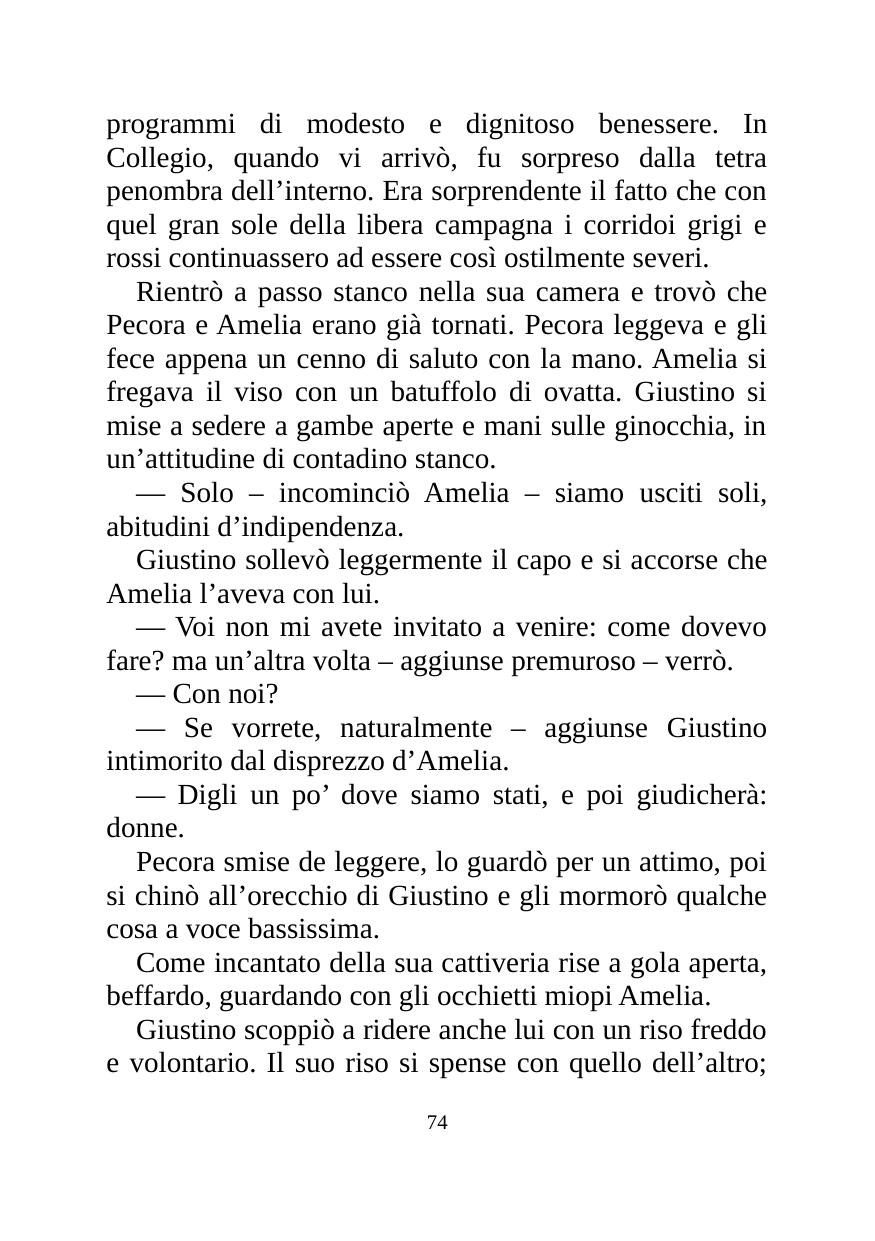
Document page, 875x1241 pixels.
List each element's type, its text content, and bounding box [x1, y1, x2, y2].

text Giustino sollevò leggermente il capo e si accorse che Amelia l’aveva con lui. [106, 542, 768, 609]
text Giustino scoppiò a ridere anche lui con un riso freddo e volontario. Il suo riso si spense con quello dell’altro; [106, 1012, 768, 1079]
text Rientrò a passo stanco nella sua camera e trovò che Pecora e Amelia erano già tornati. Pecora leggeva e gli fece appena un cenno di saluto con la mano. Amelia si fregava il viso con un batuffolo di ovatta. Giustino si mise a sedere a gambe aperte e mani sulle ginocchia, in un’attitudine di contadino stanco. [106, 274, 768, 475]
text — Digli un po’ dove siamo stati, e poi giudicherà: donne. [106, 777, 768, 844]
text — Con noi? [106, 676, 768, 710]
text — Se vorrete, naturalmente – aggiunse Giustino intimorito dal disprezzo d’Amelia. [106, 710, 768, 777]
text — Solo – incominciò Amelia – siamo usciti soli, abitudini d’indipendenza. [106, 475, 768, 542]
text Pecora smise de leggere, lo guardò per un attimo, poi si chinò all’orecchio di Giustino e gli mormorò qualche cosa a voce bassissima. [106, 844, 768, 945]
text — Voi non mi avete invitato a venire: come dovevo fare? ma un’altra volta – aggiunse premuroso – verrò. [106, 609, 768, 676]
text Come incantato della sua cattiveria rise a gola aperta, beffardo, guardando con gli occhietti miopi Amelia. [106, 945, 768, 1012]
text programmi di modesto e dignitoso benessere. In Collegio, quando vi arrivò, fu sorpreso dalla tetra penombra dell’interno. Era sorprendente il fatto che con quel gran sole della libera campagna i corridoi grigi e rossi continuassero ad essere così ostilmente severi. [106, 106, 768, 274]
